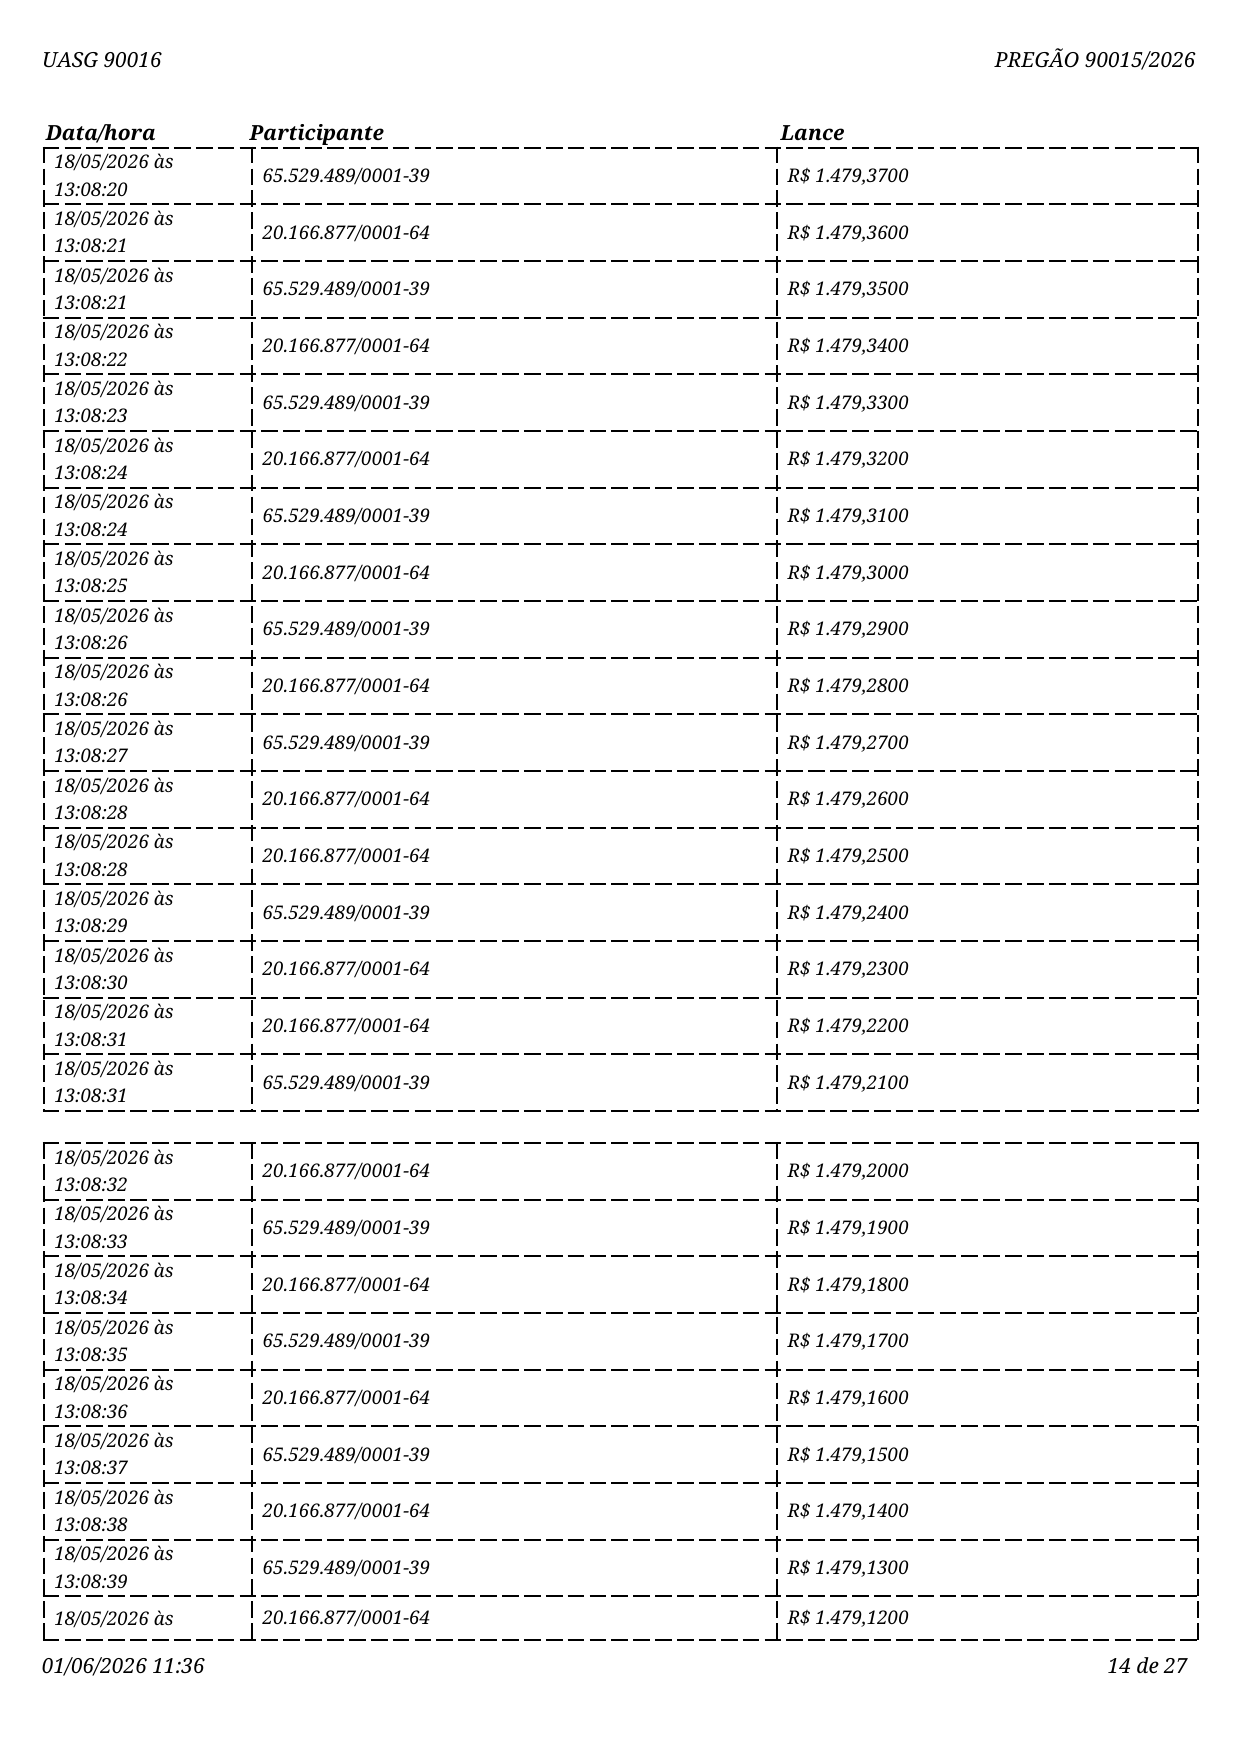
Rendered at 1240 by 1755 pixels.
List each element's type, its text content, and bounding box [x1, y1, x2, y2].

table_cell 18/05/2026 às 13:08:28 [44, 827, 252, 883]
table_cell R$ 1.479,2200 [777, 997, 1198, 1053]
table_cell 18/05/2026 às 13:08:24 [44, 487, 252, 543]
table_cell 20.166.877/0001-64 [252, 1255, 777, 1312]
table_cell R$ 1.479,2300 [777, 940, 1198, 997]
table_cell 20.166.877/0001-64 [252, 203, 777, 260]
table_cell 65.529.489/0001-39 [252, 600, 777, 657]
table_cell R$ 1.479,2600 [777, 770, 1198, 827]
table_cell 20.166.877/0001-64 [252, 997, 777, 1053]
table_header 18/05/2026 às 13:08:32 [44, 1142, 252, 1198]
table_cell R$ 1.479,3500 [777, 260, 1198, 317]
table_cell 65.529.489/0001-39 [252, 713, 777, 770]
table_cell 65.529.489/0001-39 [252, 1539, 777, 1595]
table_cell R$ 1.479,1900 [777, 1199, 1198, 1255]
table_cell 65.529.489/0001-39 [252, 487, 777, 543]
table_cell 18/05/2026 às 13:08:21 [44, 260, 252, 317]
table_cell R$ 1.479,1600 [777, 1369, 1198, 1425]
table_cell R$ 1.479,3400 [777, 317, 1198, 373]
table_cell 20.166.877/0001-64 [252, 317, 777, 373]
table_cell 20.166.877/0001-64 [252, 1482, 777, 1538]
table_cell 18/05/2026 às 13:08:31 [44, 997, 252, 1053]
table_cell R$ 1.479,3000 [777, 543, 1198, 600]
table_cell 18/05/2026 às 13:08:30 [44, 940, 252, 997]
table_cell R$ 1.479,3200 [777, 430, 1198, 487]
table_cell 18/05/2026 às 13:08:29 [44, 883, 252, 940]
table_cell 65.529.489/0001-39 [252, 883, 777, 940]
table_cell R$ 1.479,1800 [777, 1255, 1198, 1312]
table_cell 65.529.489/0001-39 [252, 260, 777, 317]
table_cell 18/05/2026 às 13:08:26 [44, 657, 252, 713]
table_cell R$ 1.479,2100 [777, 1053, 1198, 1110]
table_cell 20.166.877/0001-64 [252, 430, 777, 487]
table_cell R$ 1.479,1400 [777, 1482, 1198, 1538]
table_cell 20.166.877/0001-64 [252, 1369, 777, 1425]
table_cell 20.166.877/0001-64 [252, 827, 777, 883]
table_cell 65.529.489/0001-39 [252, 373, 777, 430]
table_cell 18/05/2026 às [44, 1595, 252, 1639]
table_cell 18/05/2026 às 13:08:26 [44, 600, 252, 657]
table_cell R$ 1.479,1200 [777, 1595, 1198, 1639]
table_cell R$ 1.479,2500 [777, 827, 1198, 883]
table_cell 18/05/2026 às 13:08:34 [44, 1255, 252, 1312]
table_cell 65.529.489/0001-39 [252, 1053, 777, 1110]
table_cell R$ 1.479,1300 [777, 1539, 1198, 1595]
table_cell R$ 1.479,2400 [777, 883, 1198, 940]
table_cell 18/05/2026 às 13:08:39 [44, 1539, 252, 1595]
table_cell R$ 1.479,1500 [777, 1425, 1198, 1482]
table_cell R$ 1.479,3300 [777, 373, 1198, 430]
table_cell 18/05/2026 às 13:08:22 [44, 317, 252, 373]
table_cell 18/05/2026 às 13:08:21 [44, 203, 252, 260]
table_cell 65.529.489/0001-39 [252, 1312, 777, 1368]
table_cell 20.166.877/0001-64 [252, 940, 777, 997]
table_cell R$ 1.479,2700 [777, 713, 1198, 770]
table_cell 18/05/2026 às 13:08:24 [44, 430, 252, 487]
table_cell 20.166.877/0001-64 [252, 770, 777, 827]
table_cell 20.166.877/0001-64 [252, 657, 777, 713]
table_cell 18/05/2026 às 13:08:35 [44, 1312, 252, 1368]
table_cell R$ 1.479,3700 [777, 147, 1198, 203]
table_cell 18/05/2026 às 13:08:23 [44, 373, 252, 430]
table_cell 18/05/2026 às 13:08:36 [44, 1369, 252, 1425]
table_cell 65.529.489/0001-39 [252, 147, 777, 203]
table_cell 65.529.489/0001-39 [252, 1199, 777, 1255]
table_cell 18/05/2026 às 13:08:31 [44, 1053, 252, 1110]
table_cell 18/05/2026 às 13:08:37 [44, 1425, 252, 1482]
table_cell R$ 1.479,1700 [777, 1312, 1198, 1368]
table_cell R$ 1.479,2900 [777, 600, 1198, 657]
table_header 20.166.877/0001-64 [252, 1142, 777, 1198]
table_cell 18/05/2026 às 13:08:33 [44, 1199, 252, 1255]
table_cell R$ 1.479,3100 [777, 487, 1198, 543]
table_cell 18/05/2026 às 13:08:20 [44, 147, 252, 203]
table_cell 20.166.877/0001-64 [252, 1595, 777, 1639]
table_cell 18/05/2026 às 13:08:38 [44, 1482, 252, 1538]
table_cell R$ 1.479,2800 [777, 657, 1198, 713]
table_cell 18/05/2026 às 13:08:28 [44, 770, 252, 827]
table_cell R$ 1.479,3600 [777, 203, 1198, 260]
table_cell 20.166.877/0001-64 [252, 543, 777, 600]
table_cell 65.529.489/0001-39 [252, 1425, 777, 1482]
table_cell 18/05/2026 às 13:08:27 [44, 713, 252, 770]
table_header R$ 1.479,2000 [777, 1142, 1198, 1198]
table_cell 18/05/2026 às 13:08:25 [44, 543, 252, 600]
